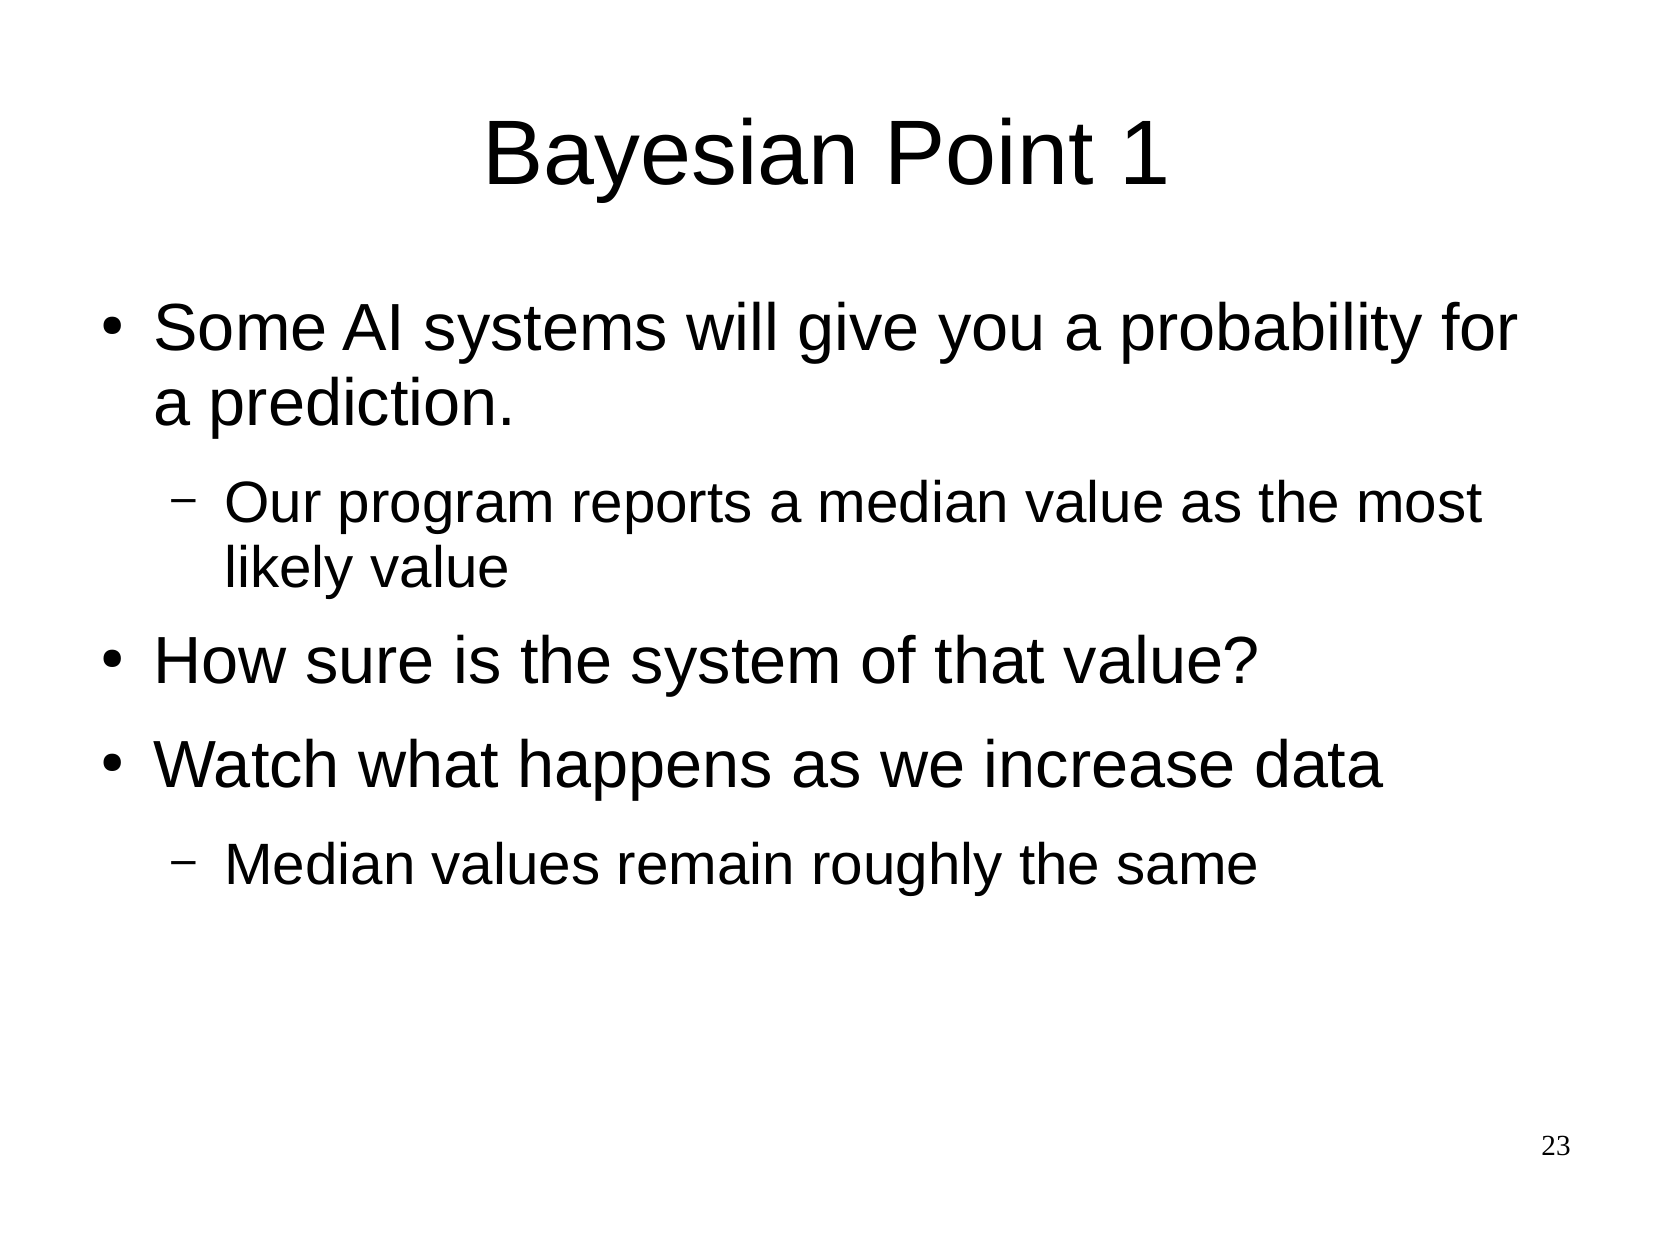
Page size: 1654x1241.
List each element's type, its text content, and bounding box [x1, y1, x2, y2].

title Bayesian Point 1 [82, 49, 1571, 257]
list Some AI systems will give you a probability for a prediction. Our program reports a median value as the most likely value How sure is the system of that value? Watch what happens as we increase data Median values remain roughly the same [82, 290, 1571, 1109]
